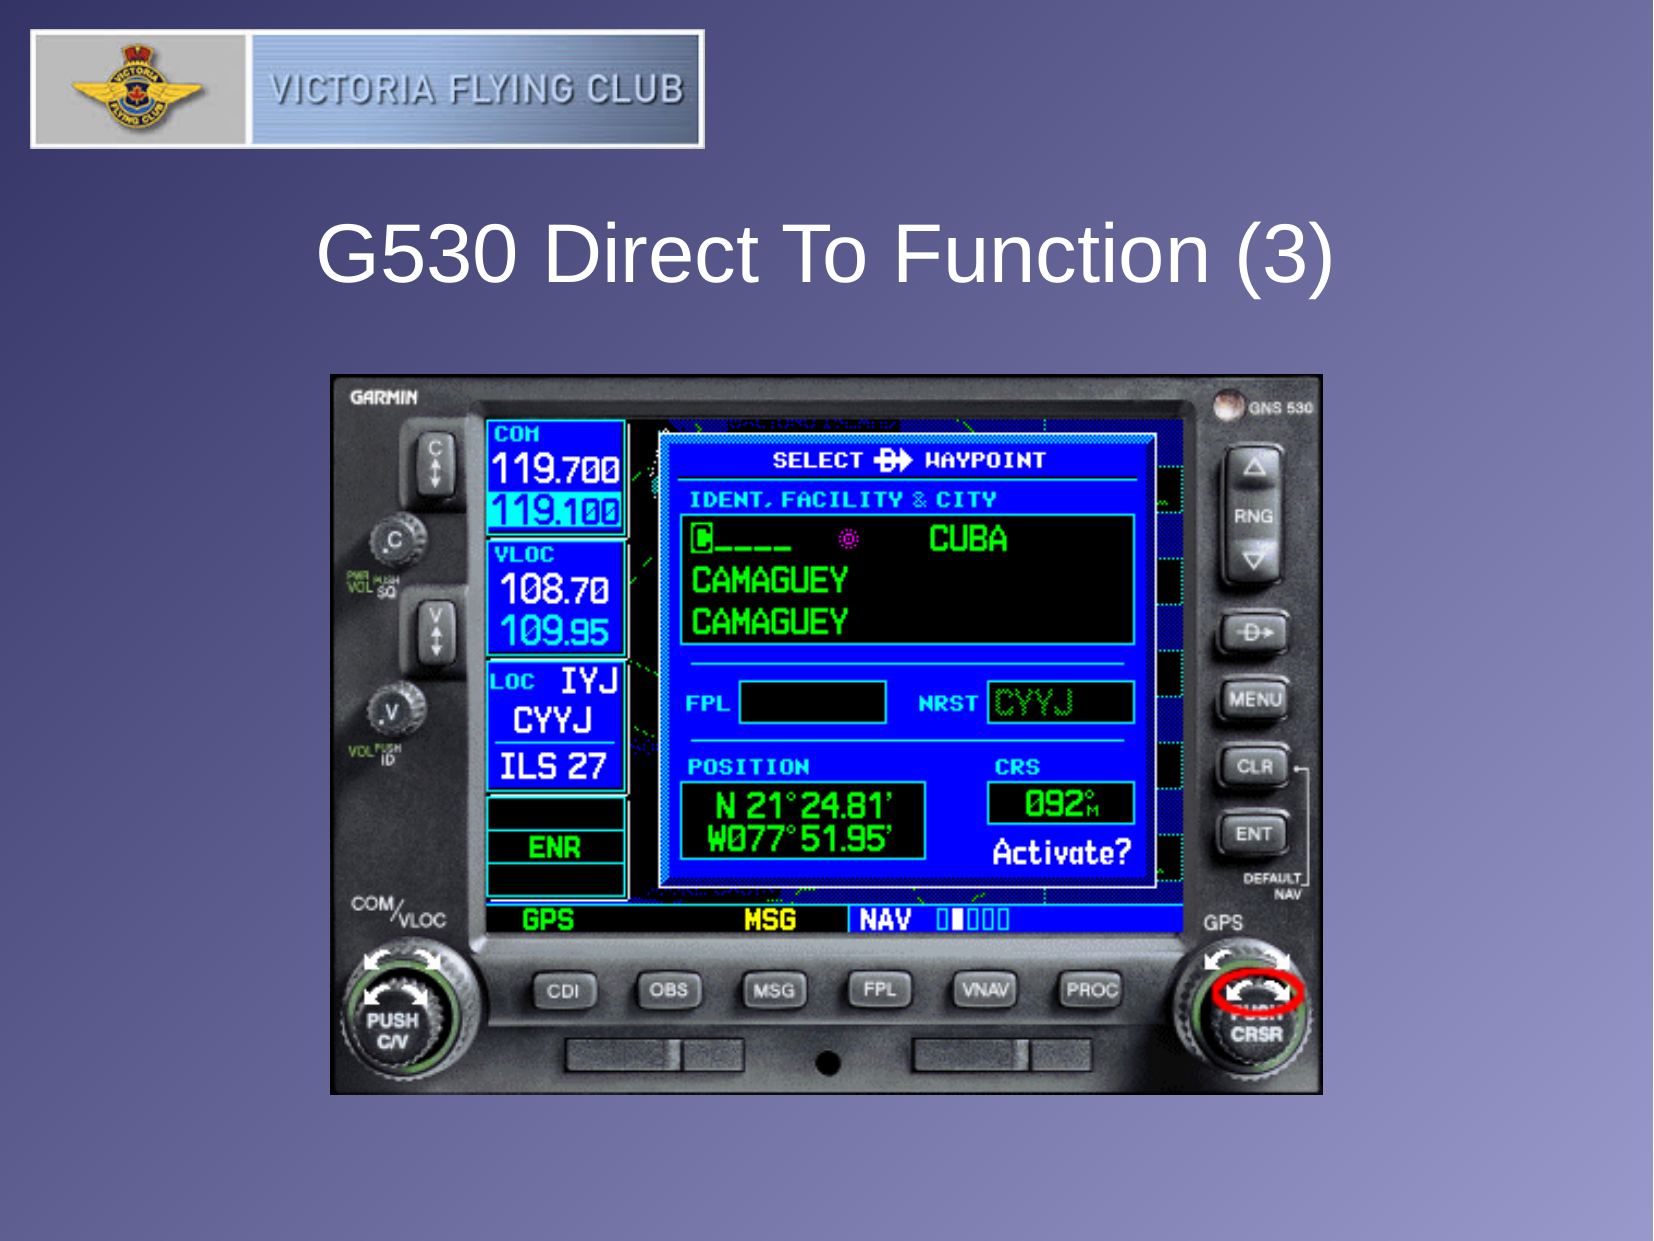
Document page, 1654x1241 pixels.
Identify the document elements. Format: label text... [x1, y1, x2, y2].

picture [330, 374, 1323, 1095]
picture [30, 29, 705, 149]
title G530 Direct To Function (3) [82, 150, 1571, 358]
